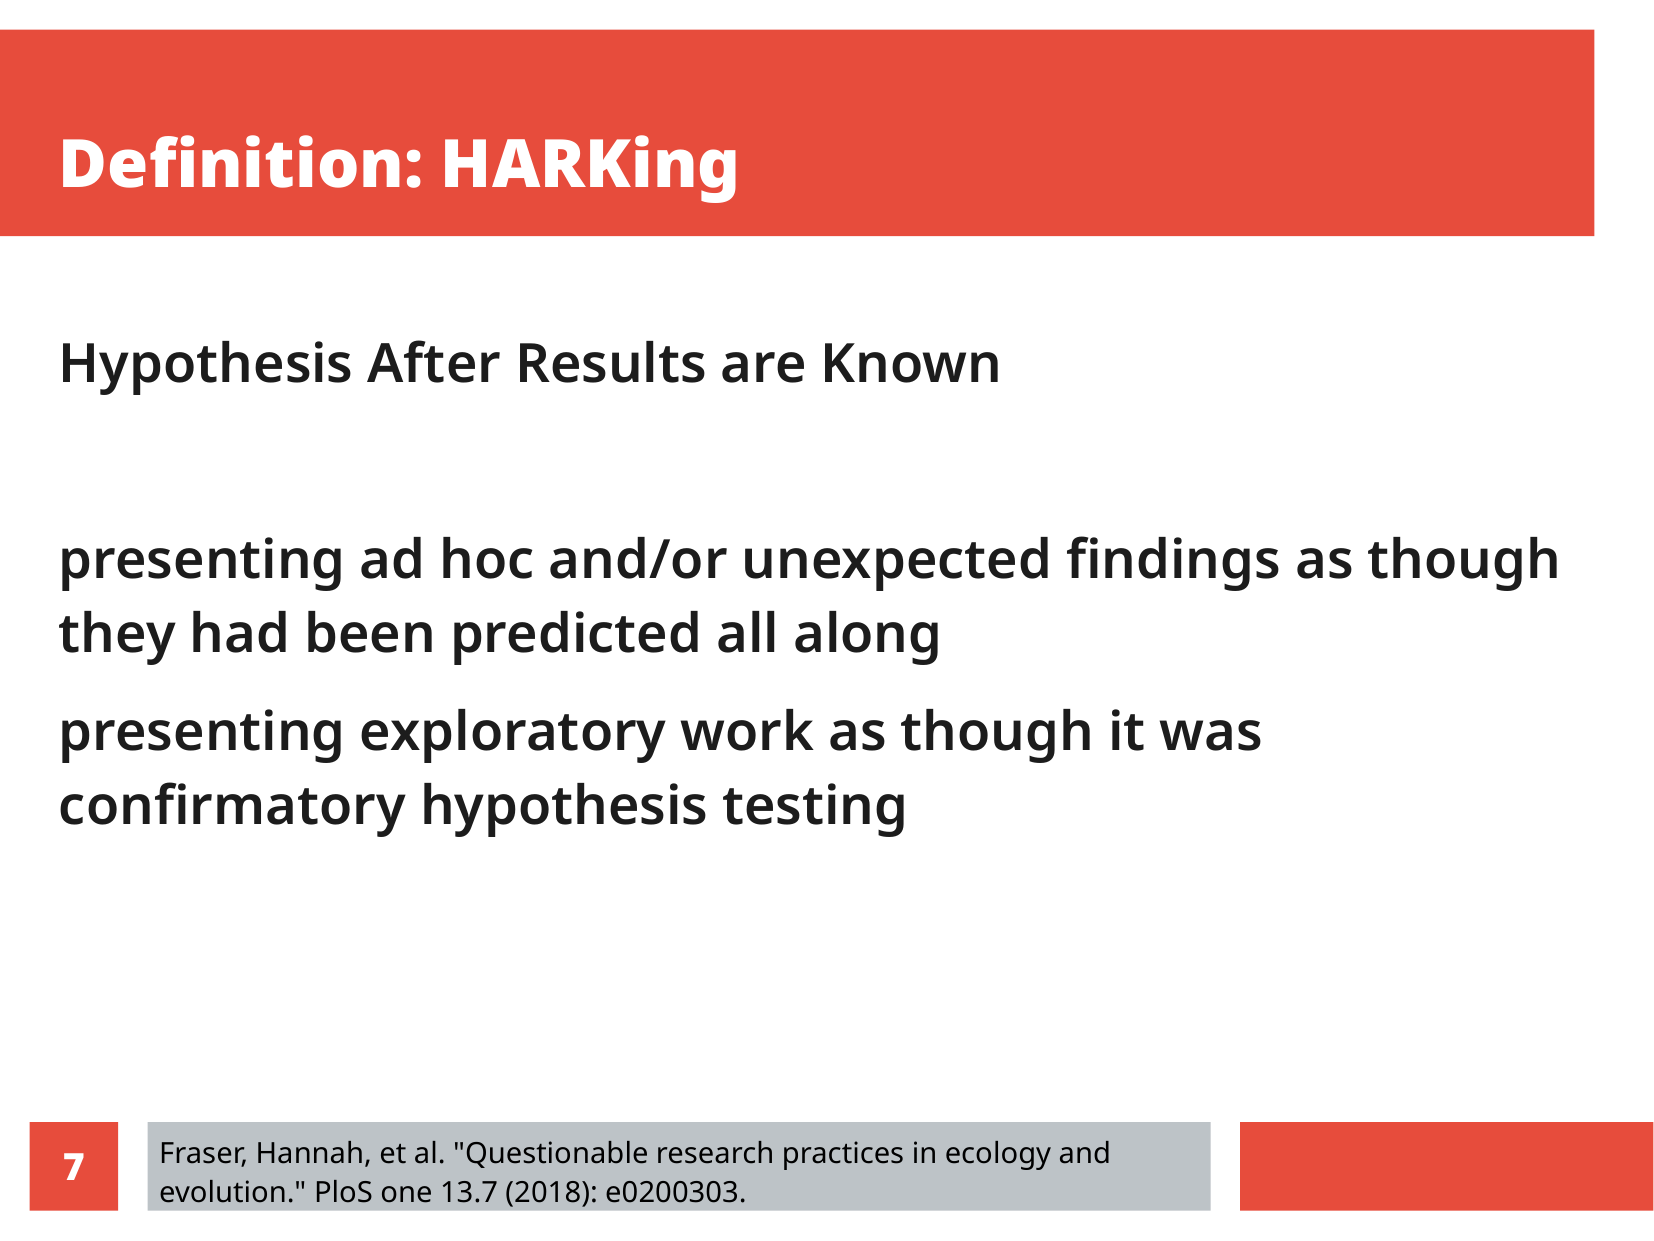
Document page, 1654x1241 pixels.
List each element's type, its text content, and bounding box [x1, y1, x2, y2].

list Hypothesis After Results are Known presenting ad hoc and/or unexpected findings as though they had been predicted all along presenting exploratory work as though it was confirmatory hypothesis testing [59, 324, 1565, 1093]
title Definition: HARKing [59, 59, 1595, 207]
text_box Fraser, Hannah, et al. "Questionable research practices in ecology and evolution." PloS one 13.7 (2018): e0200303. [144, 1124, 1201, 1207]
